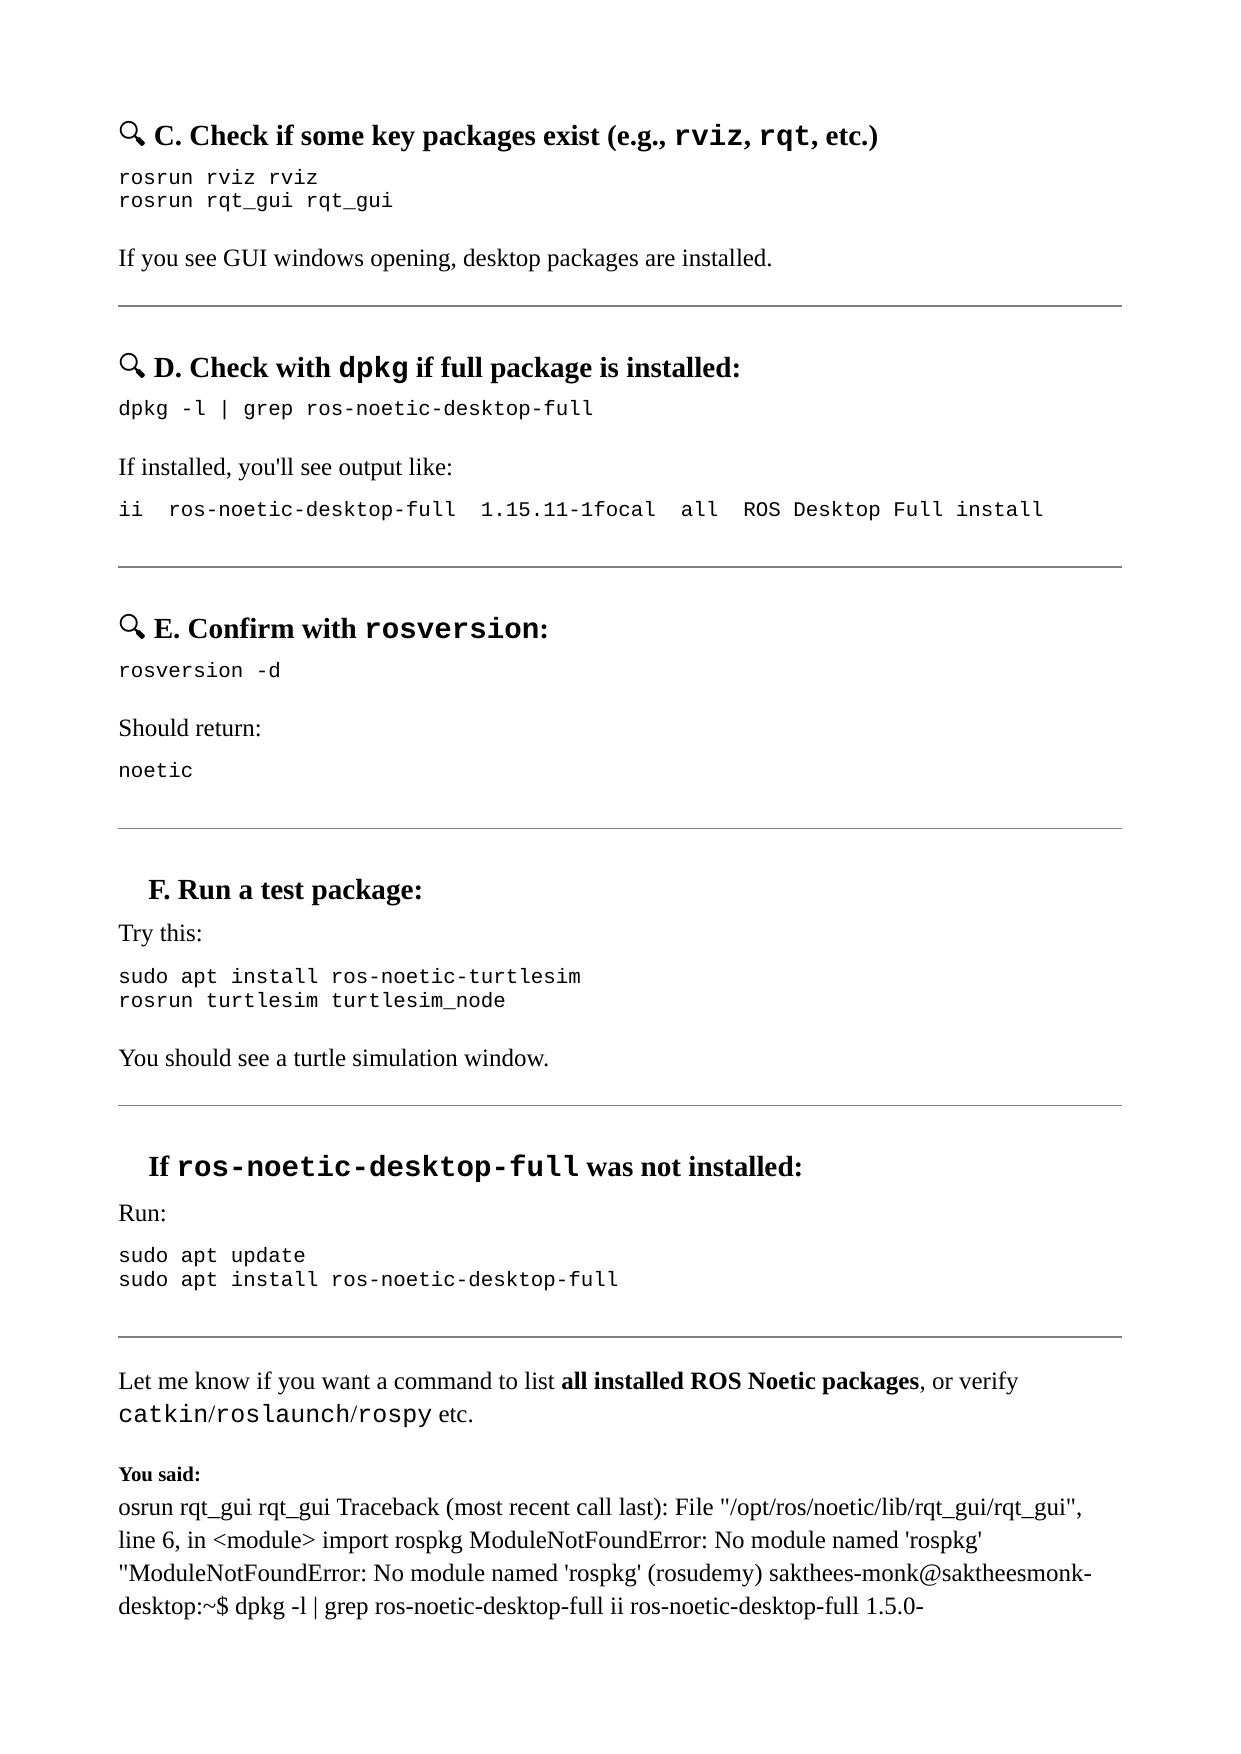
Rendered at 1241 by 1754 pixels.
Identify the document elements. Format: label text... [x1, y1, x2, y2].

text rosrun rviz rviz [118, 167, 1122, 190]
text rosrun turtlesim turtlesim_node [118, 990, 1122, 1013]
text dpkg -l | grep ros-noetic-desktop-full [118, 398, 1122, 422]
text sudo apt install ros-noetic-desktop-full [118, 1269, 1122, 1293]
text Try this: [118, 918, 1122, 947]
subtitle 🔍 E. Confirm with rosversion: [118, 611, 1122, 647]
subtitle ✅ If ros-noetic-desktop-full was not installed: [118, 1149, 1122, 1185]
text rosversion -d [118, 660, 1122, 683]
text If installed, you'll see output like: [118, 452, 1122, 480]
text Run: [118, 1198, 1122, 1227]
subtitle You said: [118, 1462, 1122, 1486]
subtitle 🔍 D. Check with dpkg if full package is installed: [118, 350, 1122, 386]
text noetic [118, 760, 1122, 784]
text Let me know if you want a command to list all installed ROS Noetic packages, or verify catkin/roslaunch/rospy etc. [118, 1366, 1122, 1430]
subtitle 🔍 C. Check if some key packages exist (e.g., rviz, rqt, etc.) [118, 118, 1122, 154]
subtitle 🧪 F. Run a test package: [118, 872, 1122, 906]
text sudo apt update [118, 1245, 1122, 1269]
text If you see GUI windows opening, desktop packages are installed. [118, 243, 1122, 272]
text sudo apt install ros-noetic-turtlesim [118, 966, 1122, 990]
text osrun rqt_gui rqt_gui Traceback (most recent call last): File "/opt/ros/noetic/lib/rqt_gui/rqt_gui", line 6, in <module> import rospkg ModuleNotFoundError: No module named 'rospkg' "ModuleNotFoundError: No module named 'rospkg' (rosudemy) sakthees-monk@saktheesmonk-desktop:~$ dpkg -l | grep ros-noetic-desktop-full ii ros-noetic-desktop-full 1.5.0- [118, 1492, 1122, 1620]
text ii ros-noetic-desktop-full 1.15.11-1focal all ROS Desktop Full install [118, 499, 1122, 523]
text Should return: [118, 713, 1122, 742]
text You should see a turtle simulation window. [118, 1043, 1122, 1072]
text rosrun rqt_gui rqt_gui [118, 190, 1122, 214]
